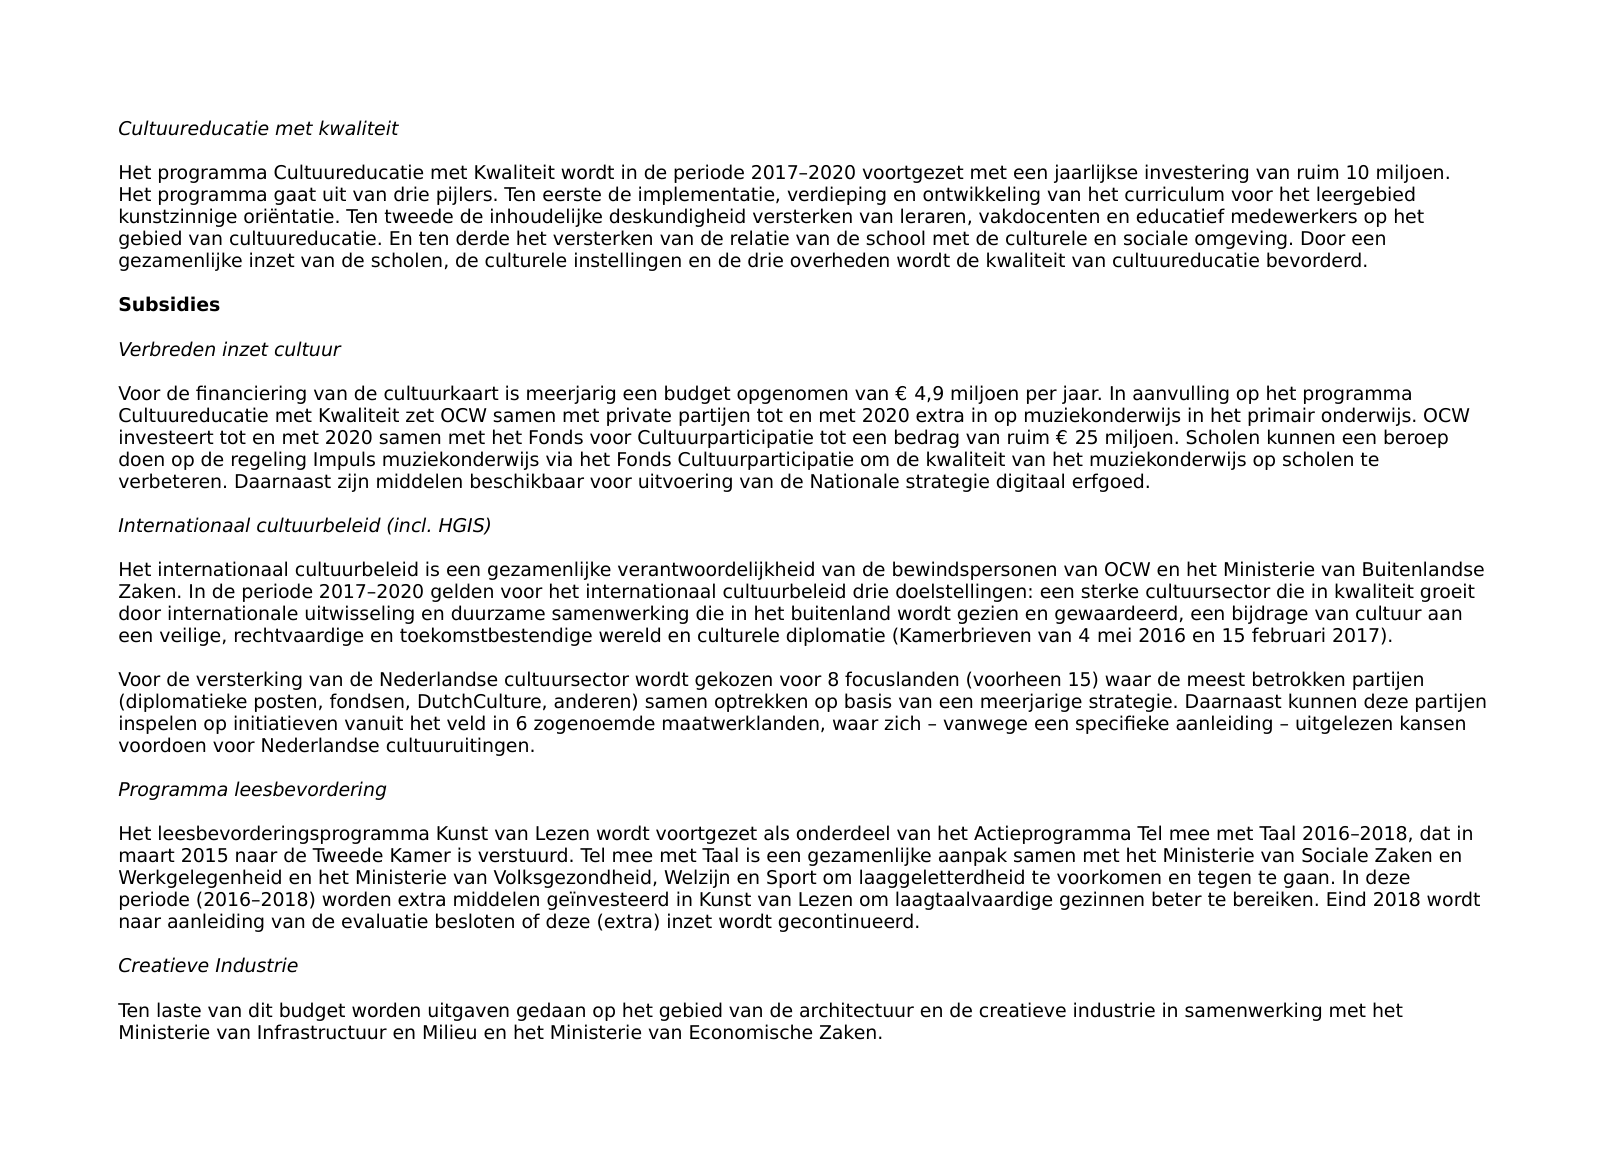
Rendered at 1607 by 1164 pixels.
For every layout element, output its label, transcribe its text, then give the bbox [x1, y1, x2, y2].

text Het leesbevorderingsprogramma Kunst van Lezen wordt voortgezet als onderdeel van het Actieprogramma Tel mee met Taal 2016–2018, dat in maart 2015 naar de Tweede Kamer is verstuurd. Tel mee met Taal is een gezamenlijke aanpak samen met het Ministerie van Sociale Zaken en Werkgelegenheid en het Ministerie van Volksgezondheid, Welzijn en Sport om laaggeletterdheid te voorkomen en tegen te gaan. In deze periode (2016–2018) worden extra middelen geïnvesteerd in Kunst van Lezen om laagtaalvaardige gezinnen beter te bereiken. Eind 2018 wordt naar aanleiding van de evaluatie besloten of deze (extra) inzet wordt gecontinueerd. [118, 823, 1488, 933]
subtitle Verbreden inzet cultuur [118, 338, 1488, 361]
subtitle Internationaal cultuurbeleid (incl. HGIS) [118, 515, 1488, 537]
text Het internationaal cultuurbeleid is een gezamenlijke verantwoordelijkheid van de bewindspersonen van OCW en het Ministerie van Buitenlandse Zaken. In de periode 2017–2020 gelden voor het internationaal cultuurbeleid drie doelstellingen: een sterke cultuursector die in kwaliteit groeit door internationale uitwisseling en duurzame samenwerking die in het buitenland wordt gezien en gewaardeerd, een bijdrage van cultuur aan een veilige, rechtvaardige en toekomstbestendige wereld en culturele diplomatie (Kamerbrieven van 4 mei 2016 en 15 februari 2017). [118, 559, 1488, 647]
subtitle Subsidies [118, 294, 1488, 316]
text Voor de financiering van de cultuurkaart is meerjarig een budget opgenomen van € 4,9 miljoen per jaar. In aanvulling op het programma Cultuureducatie met Kwaliteit zet OCW samen met private partijen tot en met 2020 extra in op muziekonderwijs in het primair onderwijs. OCW investeert tot en met 2020 samen met het Fonds voor Cultuurparticipatie tot een bedrag van ruim € 25 miljoen. Scholen kunnen een beroep doen op de regeling Impuls muziekonderwijs via het Fonds Cultuurparticipatie om de kwaliteit van het muziekonderwijs op scholen te verbeteren. Daarnaast zijn middelen beschikbaar voor uitvoering van de Nationale strategie digitaal erfgoed. [118, 383, 1488, 493]
text Ten laste van dit budget worden uitgaven gedaan op het gebied van de architectuur en de creatieve industrie in samenwerking met het Ministerie van Infrastructuur en Milieu en het Ministerie van Economische Zaken. [118, 999, 1488, 1043]
subtitle Creatieve Industrie [118, 955, 1488, 977]
subtitle Programma leesbevordering [118, 779, 1488, 801]
text Het programma Cultuureducatie met Kwaliteit wordt in de periode 2017–2020 voortgezet met een jaarlijkse investering van ruim 10 miljoen. Het programma gaat uit van drie pijlers. Ten eerste de implementatie, verdieping en ontwikkeling van het curriculum voor het leergebied kunstzinnige oriëntatie. Ten tweede de inhoudelijke deskundigheid versterken van leraren, vakdocenten en educatief medewerkers op het gebied van cultuureducatie. En ten derde het versterken van de relatie van de school met de culturele en sociale omgeving. Door een gezamenlijke inzet van de scholen, de culturele instellingen en de drie overheden wordt de kwaliteit van cultuureducatie bevorderd. [118, 162, 1488, 272]
text Voor de versterking van de Nederlandse cultuursector wordt gekozen voor 8 focuslanden (voorheen 15) waar de meest betrokken partijen (diplomatieke posten, fondsen, DutchCulture, anderen) samen optrekken op basis van een meerjarige strategie. Daarnaast kunnen deze partijen inspelen op initiatieven vanuit het veld in 6 zogenoemde maatwerklanden, waar zich – vanwege een specifieke aanleiding – uitgelezen kansen voordoen voor Nederlandse cultuuruitingen. [118, 669, 1488, 757]
subtitle Cultuureducatie met kwaliteit [118, 118, 1488, 140]
